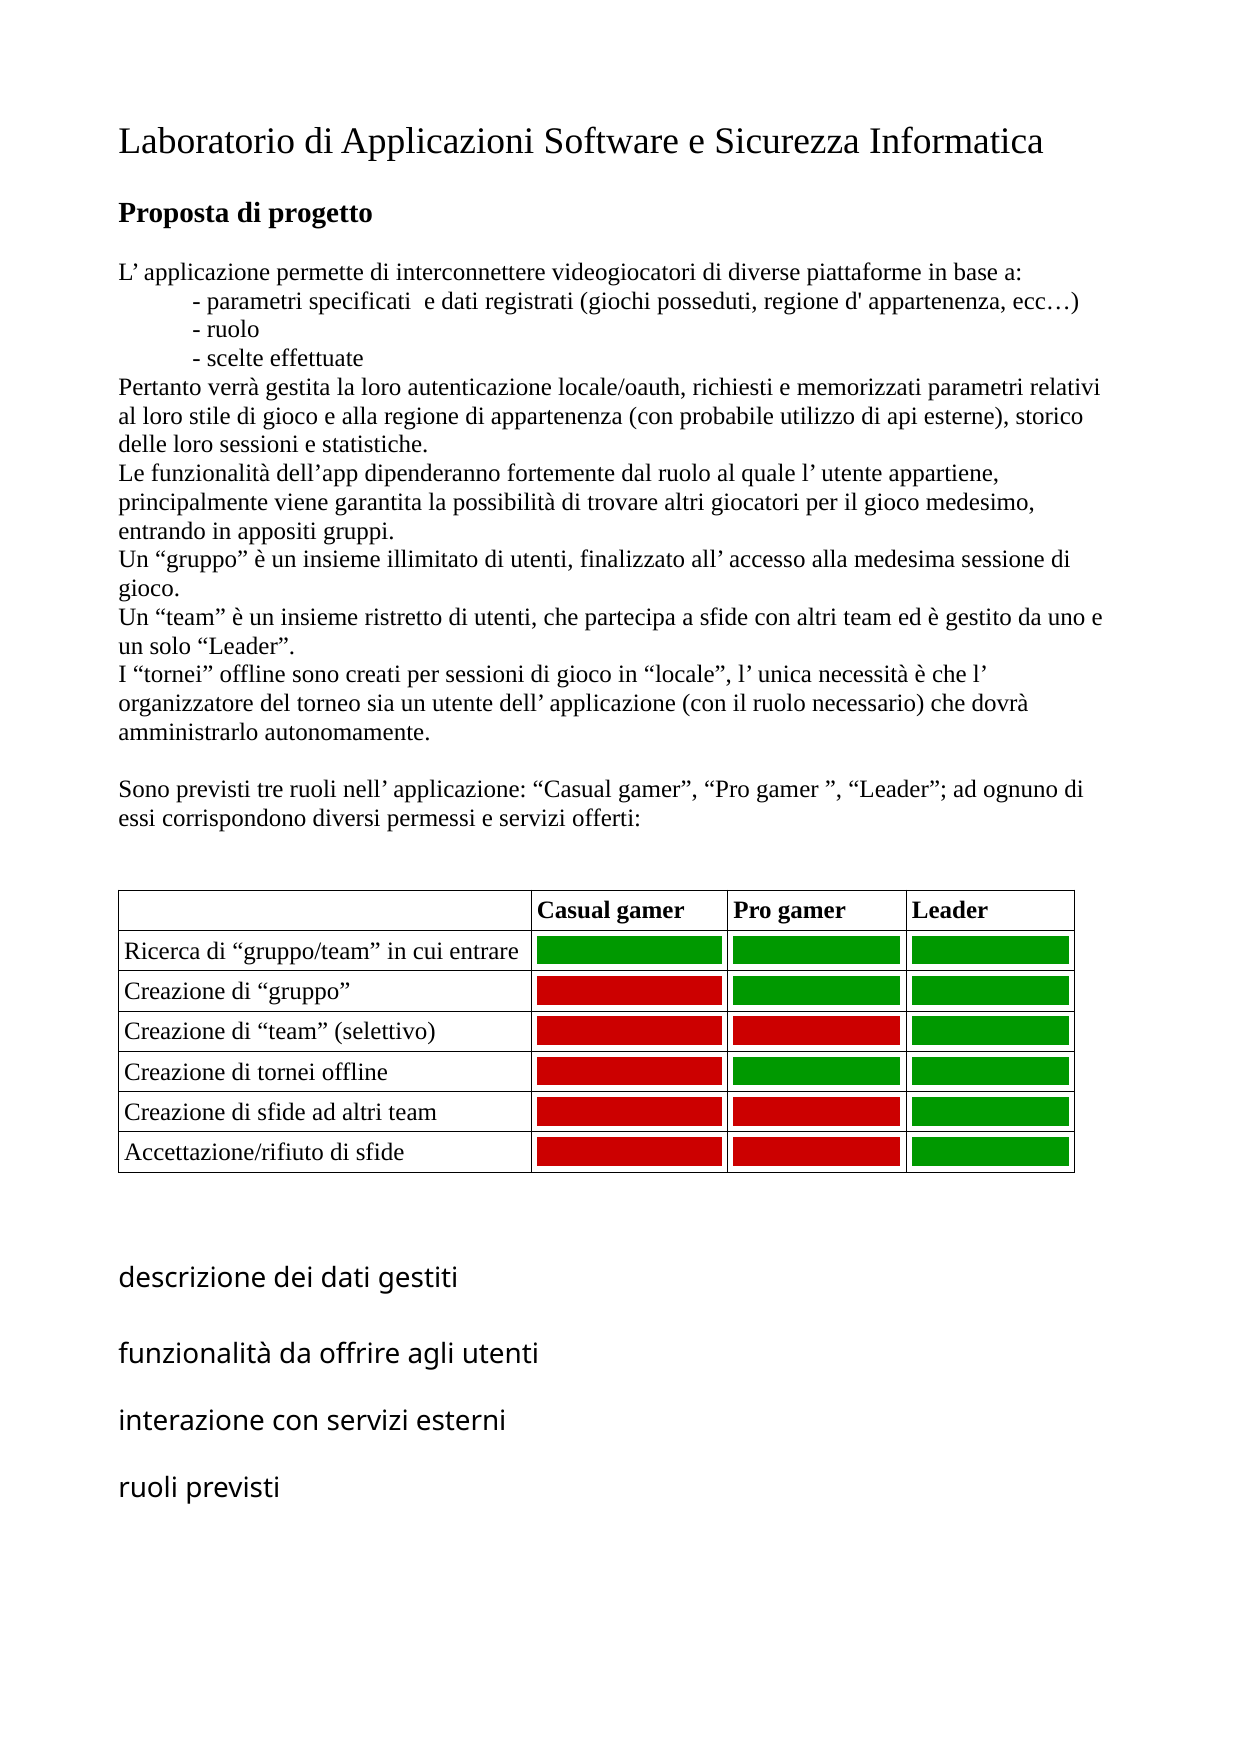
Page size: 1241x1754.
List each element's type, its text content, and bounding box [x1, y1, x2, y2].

text Laboratorio di Applicazioni Software e Sicurezza Informatica [118, 118, 1122, 161]
table_header Pro gamer [728, 891, 906, 930]
table_cell Creazione di “gruppo” [119, 971, 531, 1011]
text descrizione dei dati gestiti [118, 1258, 1122, 1296]
table_cell Ricerca di “gruppo/team” in cui entrare [119, 931, 531, 970]
table_header [119, 891, 531, 930]
text interazione con servizi esterni [118, 1401, 1122, 1438]
text I “tornei” offline sono creati per sessioni di gioco in “locale”, l’ unica necessità è che l’ organizzatore del torneo sia un utente dell’ applicazione (con il ruolo necessario) che dovrà amministrarlo autonomamente. [118, 659, 1122, 746]
table_cell [728, 1092, 906, 1131]
table_cell Creazione di sfide ad altri team [119, 1092, 531, 1131]
table_cell Creazione di tornei offline [119, 1052, 531, 1091]
table_cell [532, 1052, 727, 1091]
table_cell [532, 931, 727, 970]
table_cell [728, 1132, 906, 1172]
table_cell [532, 1092, 727, 1131]
text L’ applicazione permette di interconnettere videogiocatori di diverse piattaforme in base a: [118, 257, 1122, 286]
table_cell [907, 1132, 1074, 1172]
text - parametri specificati e dati registrati (giochi posseduti, regione d' appartenenza, ecc…) [118, 286, 1122, 314]
text funzionalità da offrire agli utenti [118, 1334, 1122, 1372]
table_cell [728, 971, 906, 1011]
text - scelte effettuate [118, 343, 1122, 372]
text ruoli previsti [118, 1467, 1122, 1505]
table_cell [728, 1012, 906, 1051]
table_header Casual gamer [532, 891, 727, 930]
text Proposta di progetto [118, 195, 1122, 228]
text - ruolo [118, 314, 1122, 343]
table_cell [907, 971, 1074, 1011]
table_cell Creazione di “team” (selettivo) [119, 1012, 531, 1051]
table_cell Accettazione/rifiuto di sfide [119, 1132, 531, 1172]
table_header Leader [907, 891, 1074, 930]
table_cell [728, 1052, 906, 1091]
table_cell [532, 971, 727, 1011]
table_cell [728, 931, 906, 970]
table_cell [532, 1132, 727, 1172]
text Pertanto verrà gestita la loro autenticazione locale/oauth, richiesti e memorizzati parametri relativi al loro stile di gioco e alla regione di appartenenza (con probabile utilizzo di api esterne), storico delle loro sessioni e statistiche. [118, 372, 1122, 458]
table_cell [907, 1012, 1074, 1051]
table_cell [907, 1092, 1074, 1131]
text Un “team” è un insieme ristretto di utenti, che partecipa a sfide con altri team ed è gestito da uno e un solo “Leader”. [118, 602, 1122, 659]
text Un “gruppo” è un insieme illimitato di utenti, finalizzato all’ accesso alla medesima sessione di gioco. [118, 544, 1122, 602]
text Sono previsti tre ruoli nell’ applicazione: “Casual gamer”, “Pro gamer ”, “Leader”; ad ognuno di essi corrispondono diversi permessi e servizi offerti: [118, 774, 1122, 832]
text Le funzionalità dell’app dipenderanno fortemente dal ruolo al quale l’ utente appartiene, principalmente viene garantita la possibilità di trovare altri giocatori per il gioco medesimo, entrando in appositi gruppi. [118, 458, 1122, 544]
table_cell [907, 931, 1074, 970]
table_cell [907, 1052, 1074, 1091]
table_cell [532, 1012, 727, 1051]
